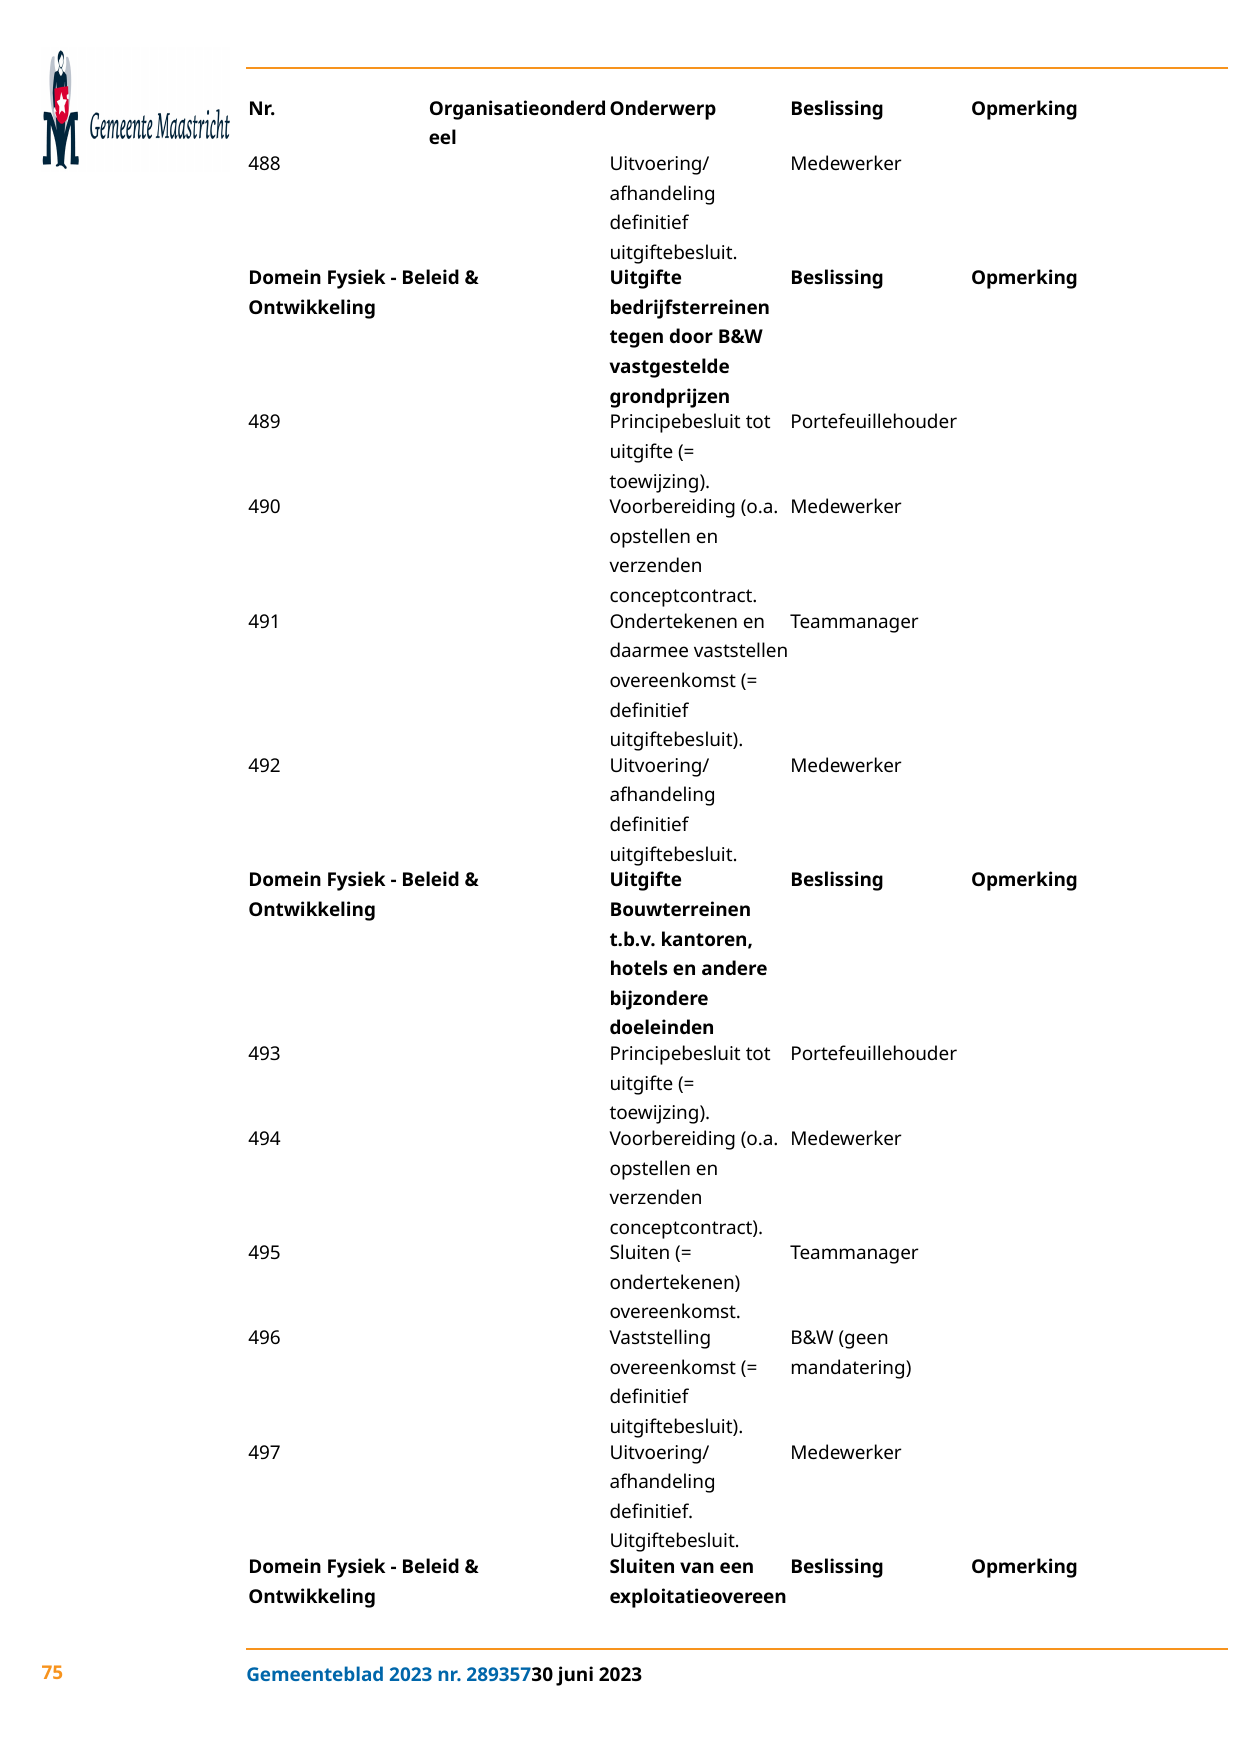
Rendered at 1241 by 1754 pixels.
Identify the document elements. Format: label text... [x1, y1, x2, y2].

table_cell 488 [248, 150, 429, 264]
table_cell [429, 494, 609, 608]
table_cell Vaststelling overeenkomst (= definitief uitgiftebesluit). [609, 1325, 790, 1439]
table_cell Uitvoering/afhandeling definitief. Uitgiftebesluit. [609, 1439, 790, 1553]
table_cell [971, 1040, 1152, 1125]
table_cell [971, 1439, 1152, 1553]
table_cell 489 [248, 409, 429, 493]
table_cell 490 [248, 494, 429, 608]
table_cell [971, 150, 1152, 264]
table_cell 494 [248, 1125, 429, 1239]
table_cell [429, 1439, 609, 1553]
table_cell Voorbereiding (o.a. opstellen en verzenden conceptcontract). [609, 1125, 790, 1239]
table_cell Medewerker [790, 1439, 971, 1553]
table_cell [971, 1325, 1152, 1439]
table_cell B&W (geen mandatering) [790, 1325, 971, 1439]
table_cell [429, 1040, 609, 1125]
table_header Onderwerp [609, 95, 790, 150]
table_cell [429, 1325, 609, 1439]
table_cell Voorbereiding (o.a. opstellen en verzenden conceptcontract. [609, 494, 790, 608]
table_cell Domein Fysiek - Beleid & Ontwikkeling [248, 265, 609, 409]
table_cell 492 [248, 752, 429, 867]
table_cell [971, 1240, 1152, 1324]
table_cell Teammanager [790, 1240, 971, 1324]
table_cell Sluiten van een exploitatieovereen [609, 1554, 790, 1609]
table_cell Beslissing [790, 1554, 971, 1609]
table_cell Teammanager [790, 608, 971, 752]
picture [41, 47, 231, 172]
table_cell Uitvoering/afhandeling definitief uitgiftebesluit. [609, 150, 790, 264]
table_cell Sluiten (= ondertekenen) overeenkomst. [609, 1240, 790, 1324]
table_cell [971, 752, 1152, 867]
table_cell [429, 608, 609, 752]
table_cell Domein Fysiek - Beleid & Ontwikkeling [248, 867, 609, 1040]
table_cell [429, 1240, 609, 1324]
table_cell Medewerker [790, 1125, 971, 1239]
table_cell Medewerker [790, 494, 971, 608]
table_header Beslissing [790, 95, 971, 150]
table_cell [429, 752, 609, 867]
table_cell [429, 150, 609, 264]
table_cell Principebesluit tot uitgifte (= toewijzing). [609, 1040, 790, 1125]
table_cell [971, 608, 1152, 752]
table_cell [429, 409, 609, 493]
table_header Organisatieonderdeel [429, 95, 609, 150]
table_cell Uitgifte Bouwterreinen t.b.v. kantoren, hotels en andere bijzondere doeleinden [609, 867, 790, 1040]
table_cell Medewerker [790, 150, 971, 264]
table_header Nr. [248, 95, 429, 150]
table_cell Portefeuillehouder [790, 1040, 971, 1125]
table_cell 497 [248, 1439, 429, 1553]
table_cell [971, 494, 1152, 608]
table_cell Beslissing [790, 867, 971, 1040]
table_cell [971, 1125, 1152, 1239]
table_cell Ondertekenen en daarmee vaststellen overeenkomst (= definitief uitgiftebesluit). [609, 608, 790, 752]
table_cell [971, 409, 1152, 493]
table_cell [429, 1125, 609, 1239]
table_cell Opmerking [971, 1554, 1152, 1609]
table_cell Opmerking [971, 867, 1152, 1040]
table_cell Medewerker [790, 752, 971, 867]
table_cell Principebesluit tot uitgifte (= toewijzing). [609, 409, 790, 493]
table_header Opmerking [971, 95, 1152, 150]
table_cell Uitgifte bedrijfsterreinen tegen door B&W vastgestelde grondprijzen [609, 265, 790, 409]
table_cell 491 [248, 608, 429, 752]
table_cell 496 [248, 1325, 429, 1439]
table_cell 493 [248, 1040, 429, 1125]
table_cell Portefeuillehouder [790, 409, 971, 493]
table_cell Beslissing [790, 265, 971, 409]
table_cell Opmerking [971, 265, 1152, 409]
table_cell Domein Fysiek - Beleid & Ontwikkeling [248, 1554, 609, 1609]
table_cell 495 [248, 1240, 429, 1324]
table_cell Uitvoering/afhandeling definitief uitgiftebesluit. [609, 752, 790, 867]
